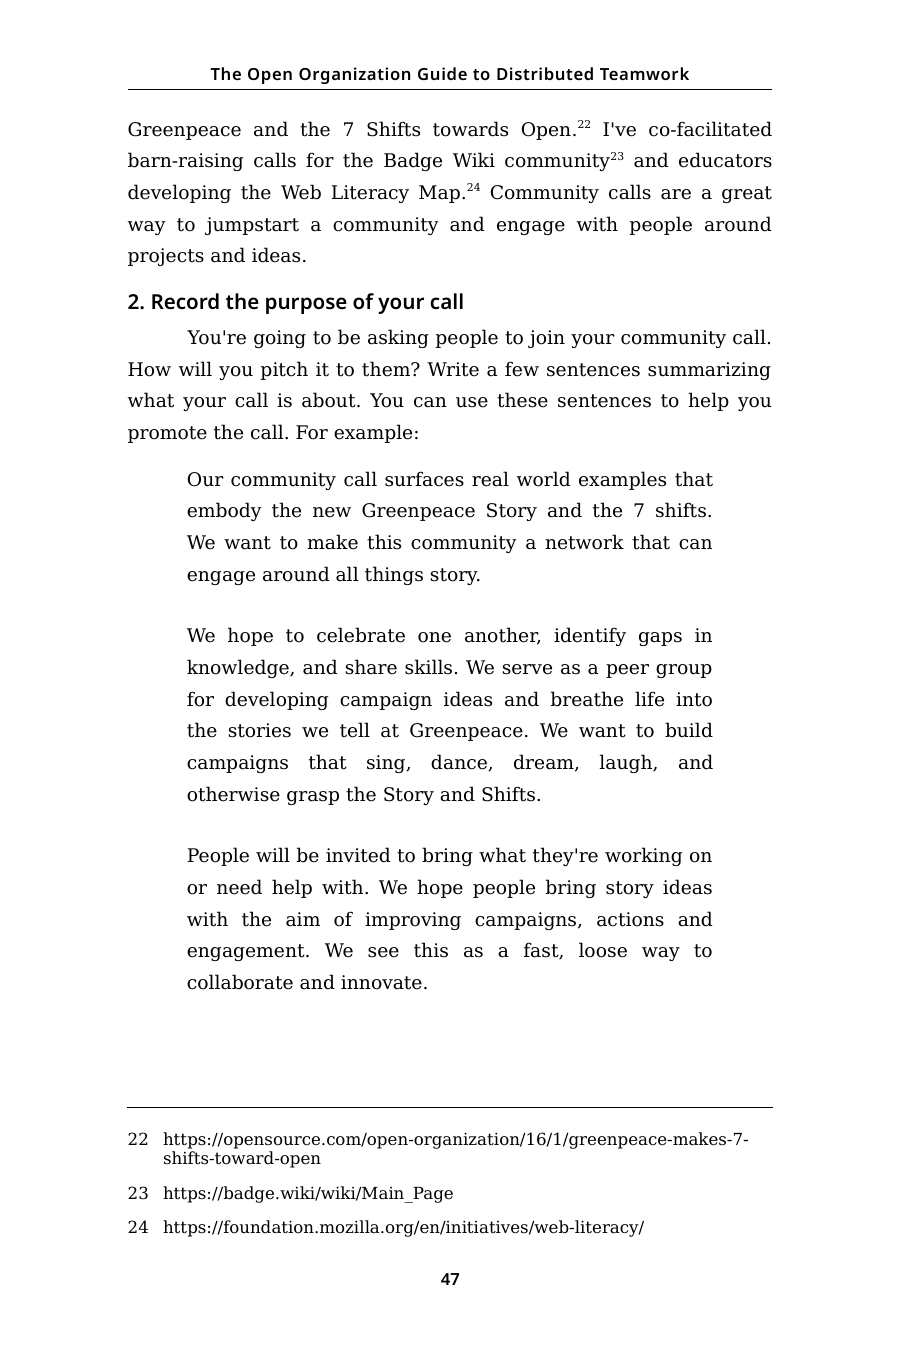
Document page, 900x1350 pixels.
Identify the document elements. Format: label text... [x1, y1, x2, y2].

text https://opensource.com/open-organization/16/1/greenpeace-makes-7-shifts-toward-open [127, 1130, 772, 1168]
text https://foundation.mozilla.org/en/initiatives/web-literacy/ [127, 1218, 772, 1237]
text Our community call surfaces real world examples that embody the new Greenpeace Story and the 7 shifts. We want to make this community a network that can engage around all things story. [187, 469, 713, 586]
text You're going to be asking people to join your community call. How will you pitch it to them? Write a few sentences summarizing what your call is about. You can use these sentences to help you promote the call. For example: [127, 327, 772, 444]
subtitle 2. Record the purpose of your call [127, 289, 772, 315]
text Greenpeace and the 7 Shifts towards Open. I've co-facilitated barn-raising calls for the Badge Wiki community and educators developing the Web Literacy Map. Community calls are a great way to jumpstart a community and engage with people around projects and ideas. [127, 118, 772, 267]
text https://badge.wiki/wiki/Main_Page [127, 1183, 772, 1203]
text People will be invited to bring what they're working on or need help with. We hope people bring story ideas with the aim of improving campaigns, actions and engagement. We see this as a fast, loose way to collaborate and innovate. [187, 846, 713, 994]
text We hope to celebrate one another, identify gaps in knowledge, and share skills. We serve as a peer group for developing campaign ideas and breathe life into the stories we tell at Greenpeace. We want to build campaigns that sing, dance, dream, laugh, and otherwise grasp the Story and Shifts. [187, 626, 713, 806]
